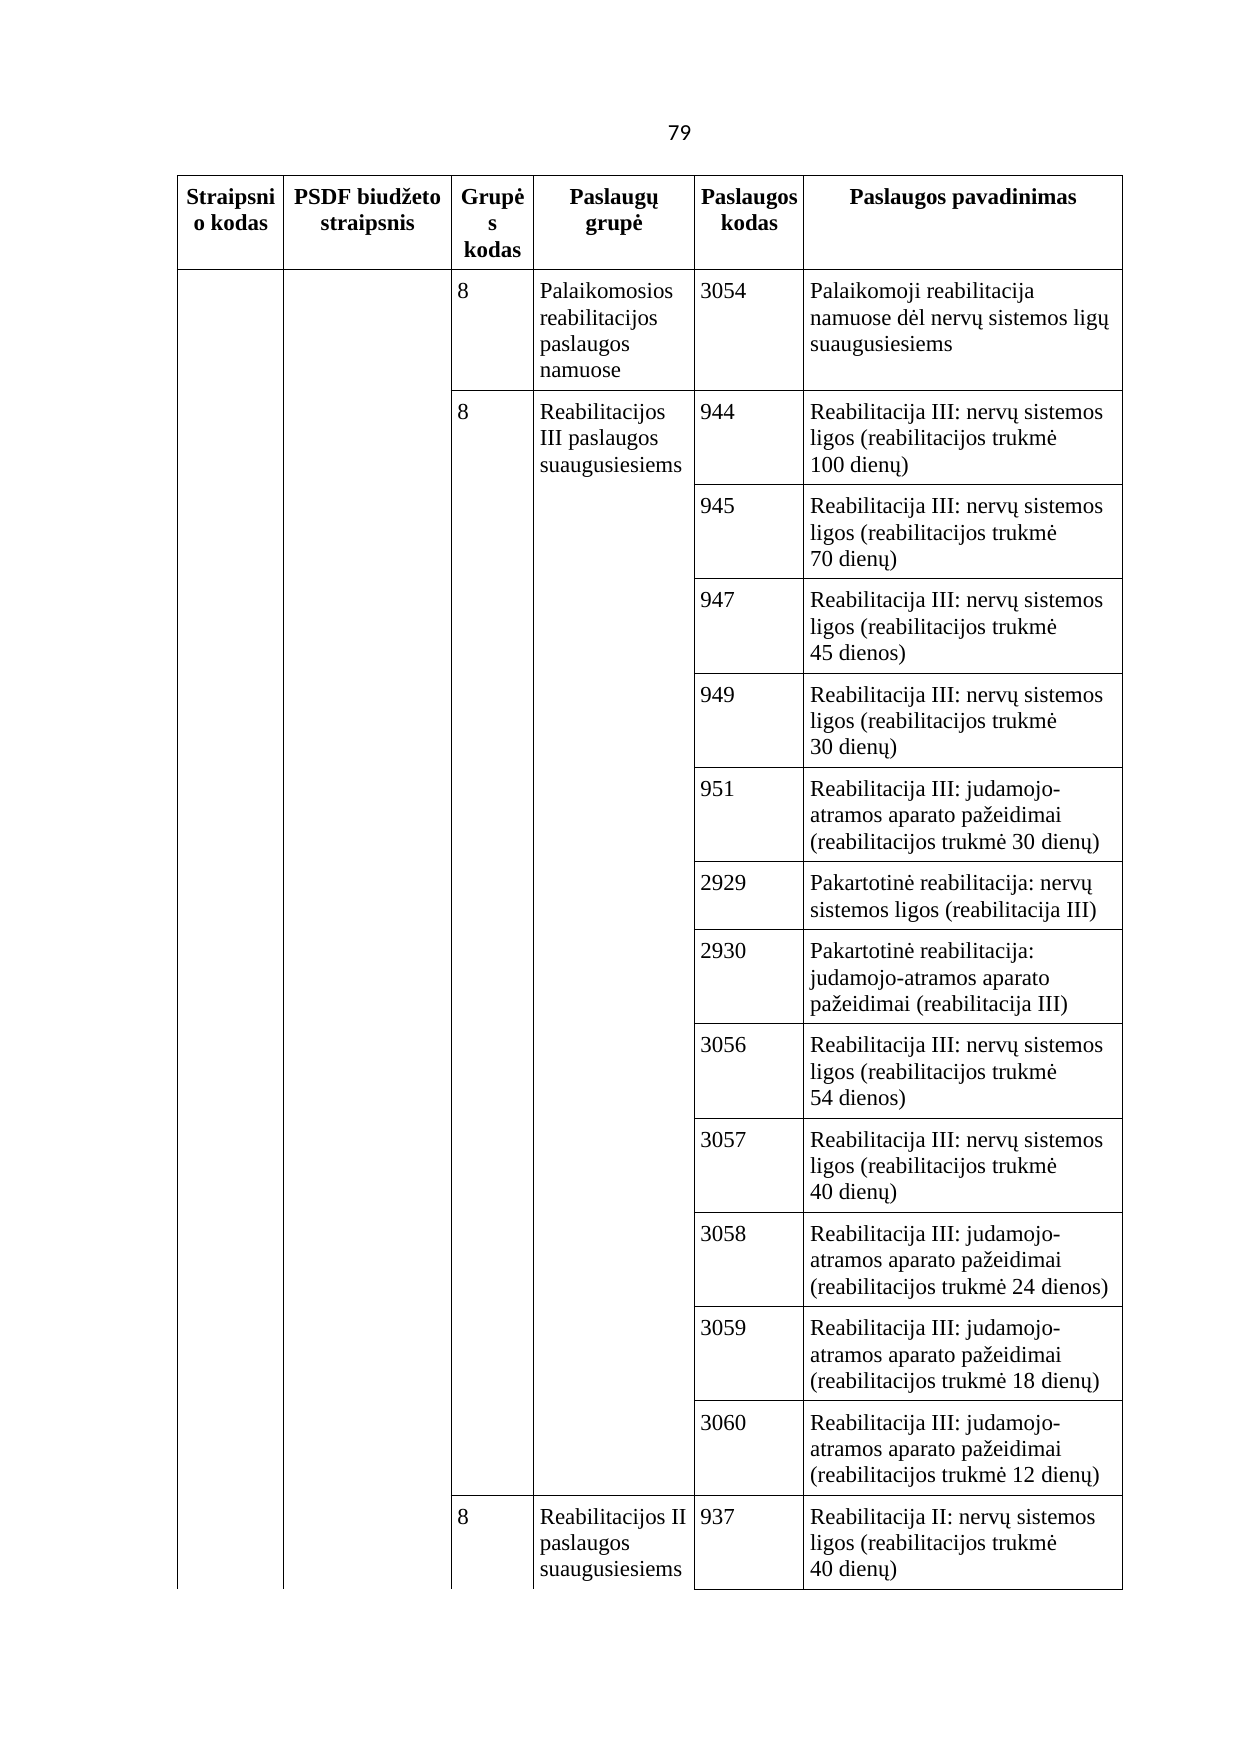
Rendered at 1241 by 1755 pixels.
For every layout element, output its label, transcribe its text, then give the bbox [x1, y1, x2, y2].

table_cell 3060 [695, 1401, 803, 1495]
table_cell [452, 1212, 533, 1306]
table_cell [284, 390, 451, 484]
table_cell Reabilitacija III: nervų sistemos ligos (reabilitacijos trukmė 30 dienų) [804, 674, 1122, 767]
table_cell 8 [452, 1496, 533, 1536]
table_cell [452, 929, 533, 1023]
table_cell 3058 [695, 1213, 803, 1306]
table_cell [178, 767, 283, 861]
table_cell [452, 1400, 533, 1495]
table_header Paslaugos kodas [695, 176, 803, 269]
table_cell Reabilitacija III: nervų sistemos ligos (reabilitacijos trukmė 45 dienos) [804, 579, 1122, 673]
table_header Paslaugos pavadinimas [804, 176, 1122, 269]
table_cell 3059 [695, 1307, 803, 1400]
table_cell 3056 [695, 1024, 803, 1118]
table_cell Palaikomoji reabilitacija namuose dėl nervų sistemos ligų suaugusiesiems [804, 270, 1122, 390]
table_cell Reabilitacija II: nervų sistemos ligos (reabilitacijos trukmė 40 dienų) [804, 1496, 1122, 1589]
table_cell [452, 767, 533, 861]
table_cell Reabilitacija III: judamojo-atramos aparato pažeidimai (reabilitacijos trukmė 24 dienos) [804, 1213, 1122, 1306]
table_cell [178, 1118, 283, 1212]
table_cell [284, 1400, 451, 1495]
table_cell Reabilitacija III: judamojo-atramos aparato pažeidimai (reabilitacijos trukmė 12 dienų) [804, 1401, 1122, 1495]
table_cell [534, 929, 694, 1023]
table_cell [534, 1118, 694, 1212]
table_cell Reabilitacijos II paslaugos suaugusiesiems [534, 1496, 694, 1589]
table_cell [284, 861, 451, 929]
table_cell [178, 929, 283, 1023]
table_cell [452, 484, 533, 578]
table_cell [284, 484, 451, 578]
table_cell [178, 578, 283, 673]
table_cell [534, 673, 694, 767]
table_header Straipsnio kodas [178, 176, 283, 269]
table_cell [284, 1023, 451, 1118]
table_cell [452, 1536, 533, 1589]
table_cell [284, 1536, 451, 1589]
table_cell [452, 578, 533, 673]
table_cell 945 [695, 485, 803, 578]
table_cell [178, 1536, 283, 1589]
table_cell [178, 1212, 283, 1306]
table_cell [178, 1495, 283, 1536]
table_cell [178, 1306, 283, 1400]
table_cell 947 [695, 579, 803, 673]
table_cell [284, 1495, 451, 1536]
table_cell 8 [452, 270, 533, 390]
table_cell Reabilitacija III: nervų sistemos ligos (reabilitacijos trukmė 40 dienų) [804, 1119, 1122, 1212]
table_cell [452, 861, 533, 929]
table_cell [534, 484, 694, 578]
table_cell 2930 [695, 930, 803, 1023]
table_cell [178, 1400, 283, 1495]
table_cell 944 [695, 391, 803, 484]
table_cell 937 [695, 1496, 803, 1589]
table_cell Reabilitacija III: judamojo-atramos aparato pažeidimai (reabilitacijos trukmė 18 dienų) [804, 1307, 1122, 1400]
table_cell [452, 1118, 533, 1212]
table_cell [178, 390, 283, 484]
table_cell [284, 1306, 451, 1400]
table_cell [534, 1212, 694, 1306]
table_cell Reabilitacija III: nervų sistemos ligos (reabilitacijos trukmė 54 dienos) [804, 1024, 1122, 1118]
table_cell [178, 484, 283, 578]
table_cell Reabilitacija III: judamojo-atramos aparato pažeidimai (reabilitacijos trukmė 30 dienų) [804, 768, 1122, 861]
table_cell [284, 1212, 451, 1306]
table_cell 951 [695, 768, 803, 861]
table_cell [452, 673, 533, 767]
table_cell 949 [695, 674, 803, 767]
table_cell [284, 1118, 451, 1212]
table_cell [178, 270, 283, 390]
table_cell [534, 861, 694, 929]
table_cell Pakartotinė reabilitacija: judamojo-atramos aparato pažeidimai (reabilitacija III) [804, 930, 1122, 1023]
table_cell Reabilitacija III: nervų sistemos ligos (reabilitacijos trukmė 100 dienų) [804, 391, 1122, 484]
table_cell [284, 767, 451, 861]
table_cell [178, 673, 283, 767]
table_cell [534, 1400, 694, 1495]
table_cell [452, 1023, 533, 1118]
table_cell [534, 1023, 694, 1118]
table_cell 3054 [695, 270, 803, 390]
table_cell 3057 [695, 1119, 803, 1212]
table_cell [178, 861, 283, 929]
table_cell Palaikomosios reabilitacijos paslaugos namuose [534, 270, 694, 390]
table_cell [284, 673, 451, 767]
table_cell [452, 1306, 533, 1400]
table_cell [178, 1023, 283, 1118]
table_header Grupės kodas [452, 176, 533, 269]
table_cell Pakartotinė reabilitacija: nervų sistemos ligos (reabilitacija III) [804, 862, 1122, 929]
table_cell [284, 929, 451, 1023]
table_cell Reabilitacija III: nervų sistemos ligos (reabilitacijos trukmė 70 dienų) [804, 485, 1122, 578]
table_cell [534, 1306, 694, 1400]
table_cell [284, 578, 451, 673]
table_cell Reabilitacijos III paslaugos suaugusiesiems [534, 391, 694, 484]
table_cell [534, 767, 694, 861]
table_cell [284, 270, 451, 390]
table_cell 2929 [695, 862, 803, 929]
table_header Paslaugų grupė [534, 176, 694, 269]
table_header PSDF biudžeto straipsnis [284, 176, 451, 269]
table_cell 8 [452, 391, 533, 484]
table_cell [534, 578, 694, 673]
